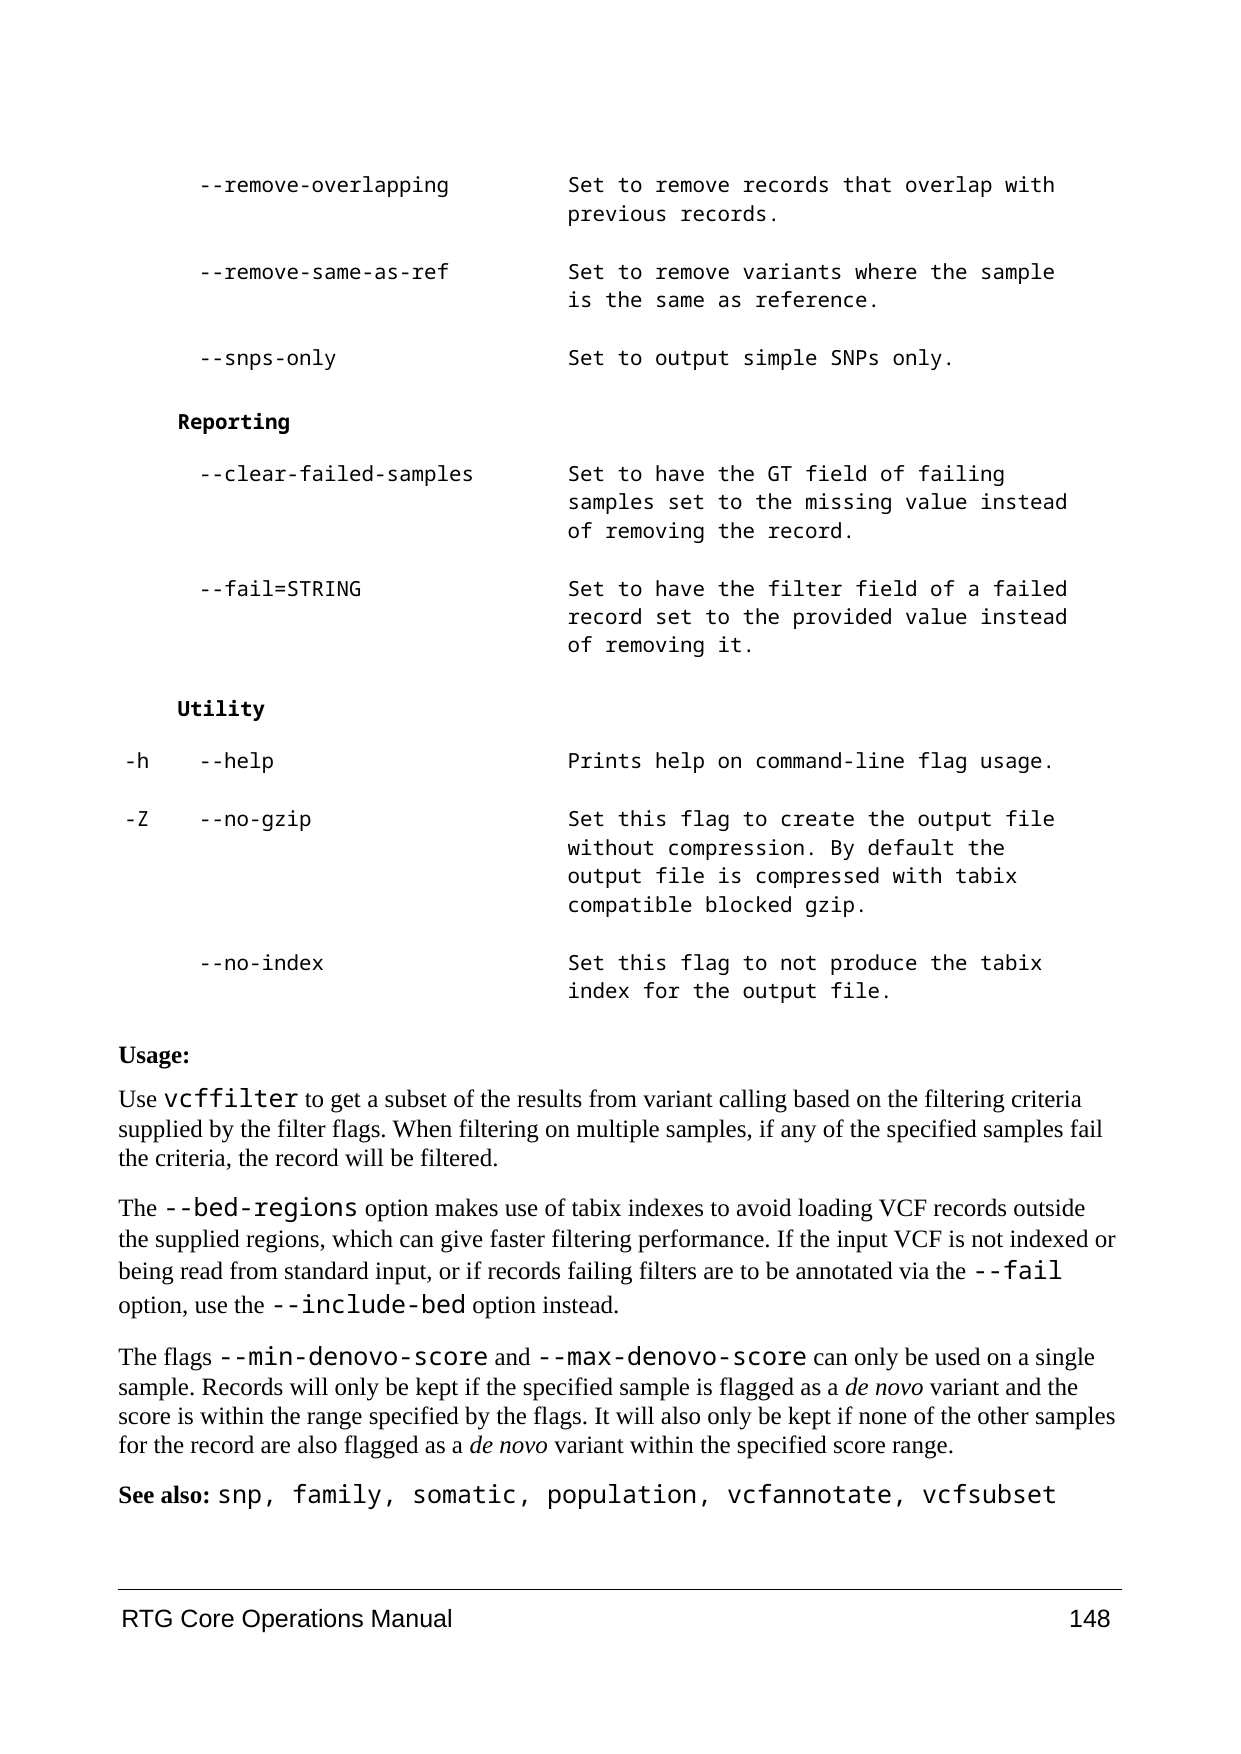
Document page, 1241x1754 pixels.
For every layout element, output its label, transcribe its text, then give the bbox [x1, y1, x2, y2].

table_cell --remove-overlapping [193, 159, 561, 245]
table_cell Set to remove records that overlap with previous records. [561, 159, 1093, 245]
table_cell Set to have the filter field of a failed record set to the provided value instead of removing it. [561, 562, 1093, 677]
text Reporting [177, 407, 1122, 435]
table_header --help [193, 735, 561, 793]
table_cell --remove-same-as-ref [193, 245, 561, 331]
table_cell Set this flag to not produce the tabix index for the output file. [561, 936, 1093, 1022]
subtitle Usage: [118, 1040, 1122, 1069]
table_cell [118, 936, 193, 1022]
text Utility [177, 694, 1122, 723]
table_cell -Z [118, 793, 193, 936]
table_cell Set this flag to create the output file without compression. By default the output file is compressed with tabix compatible blocked gzip. [561, 793, 1093, 936]
table_header [118, 447, 193, 562]
text See also: snp, family, somatic, population, vcfannotate, vcfsubset [118, 1476, 1122, 1510]
table_cell [118, 159, 193, 245]
text The flags --min-denovo-score and --max-denovo-score can only be used on a single sample. Records will only be kept if the specified sample is flagged as a de novo variant and the score is within the range specified by the flags. It will also only be kept if none of the other samples for the record are also flagged as a de novo variant within the specified score range. [118, 1338, 1122, 1459]
table_cell --no-index [193, 936, 561, 1022]
table_header --clear-failed-samples [193, 447, 561, 562]
table_header -h [118, 735, 193, 793]
table_header Set to have the GT field of failing samples set to the missing value instead of removing the record. [561, 447, 1093, 562]
table_cell Set to output simple SNPs only. [561, 331, 1093, 389]
table_cell --fail=STRING [193, 562, 561, 677]
table_header Prints help on command-line flag usage. [561, 735, 1093, 793]
table_cell [118, 245, 193, 331]
table_cell --no-gzip [193, 793, 561, 936]
text Use vcffilter to get a subset of the results from variant calling based on the filtering criteria supplied by the filter flags. When filtering on multiple samples, if any of the specified samples fail the criteria, the record will be filtered. [118, 1080, 1122, 1172]
table_cell --snps-only [193, 331, 561, 389]
text The --bed-regions option makes use of tabix indexes to avoid loading VCF records outside the supplied regions, which can give faster filtering performance. If the input VCF is not indexed or being read from standard input, or if records failing filters are to be annotated via the --fail option, use the --include-bed option instead. [118, 1190, 1122, 1321]
table_cell [118, 562, 193, 677]
table_cell [118, 331, 193, 389]
table_cell Set to remove variants where the sample is the same as reference. [561, 245, 1093, 331]
